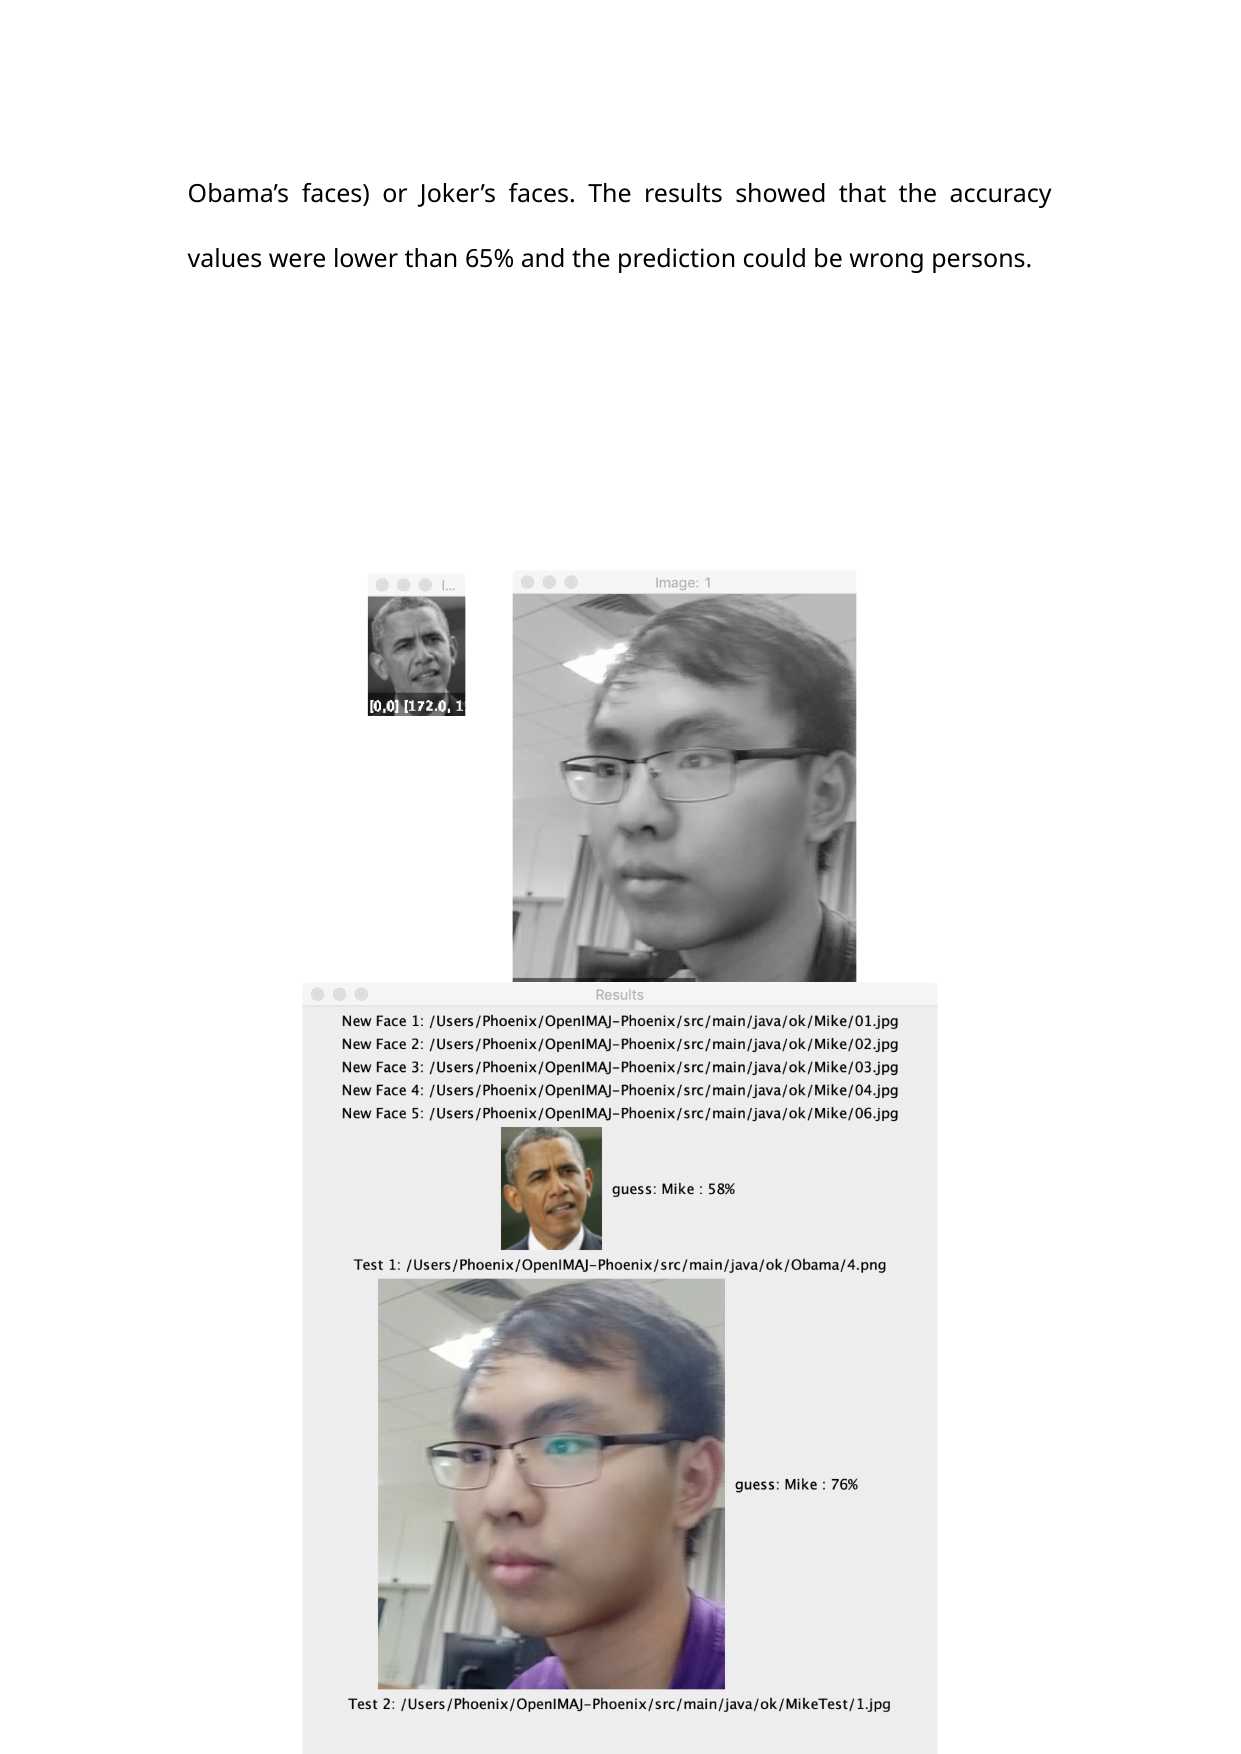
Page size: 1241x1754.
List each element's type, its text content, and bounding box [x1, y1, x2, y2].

picture [367, 573, 466, 716]
text Obama’s faces) or Joker’s faces. The results showed that the accuracy values were lower than 65% and the prediction could be wrong persons. [187, 160, 1053, 290]
picture [302, 570, 938, 1754]
